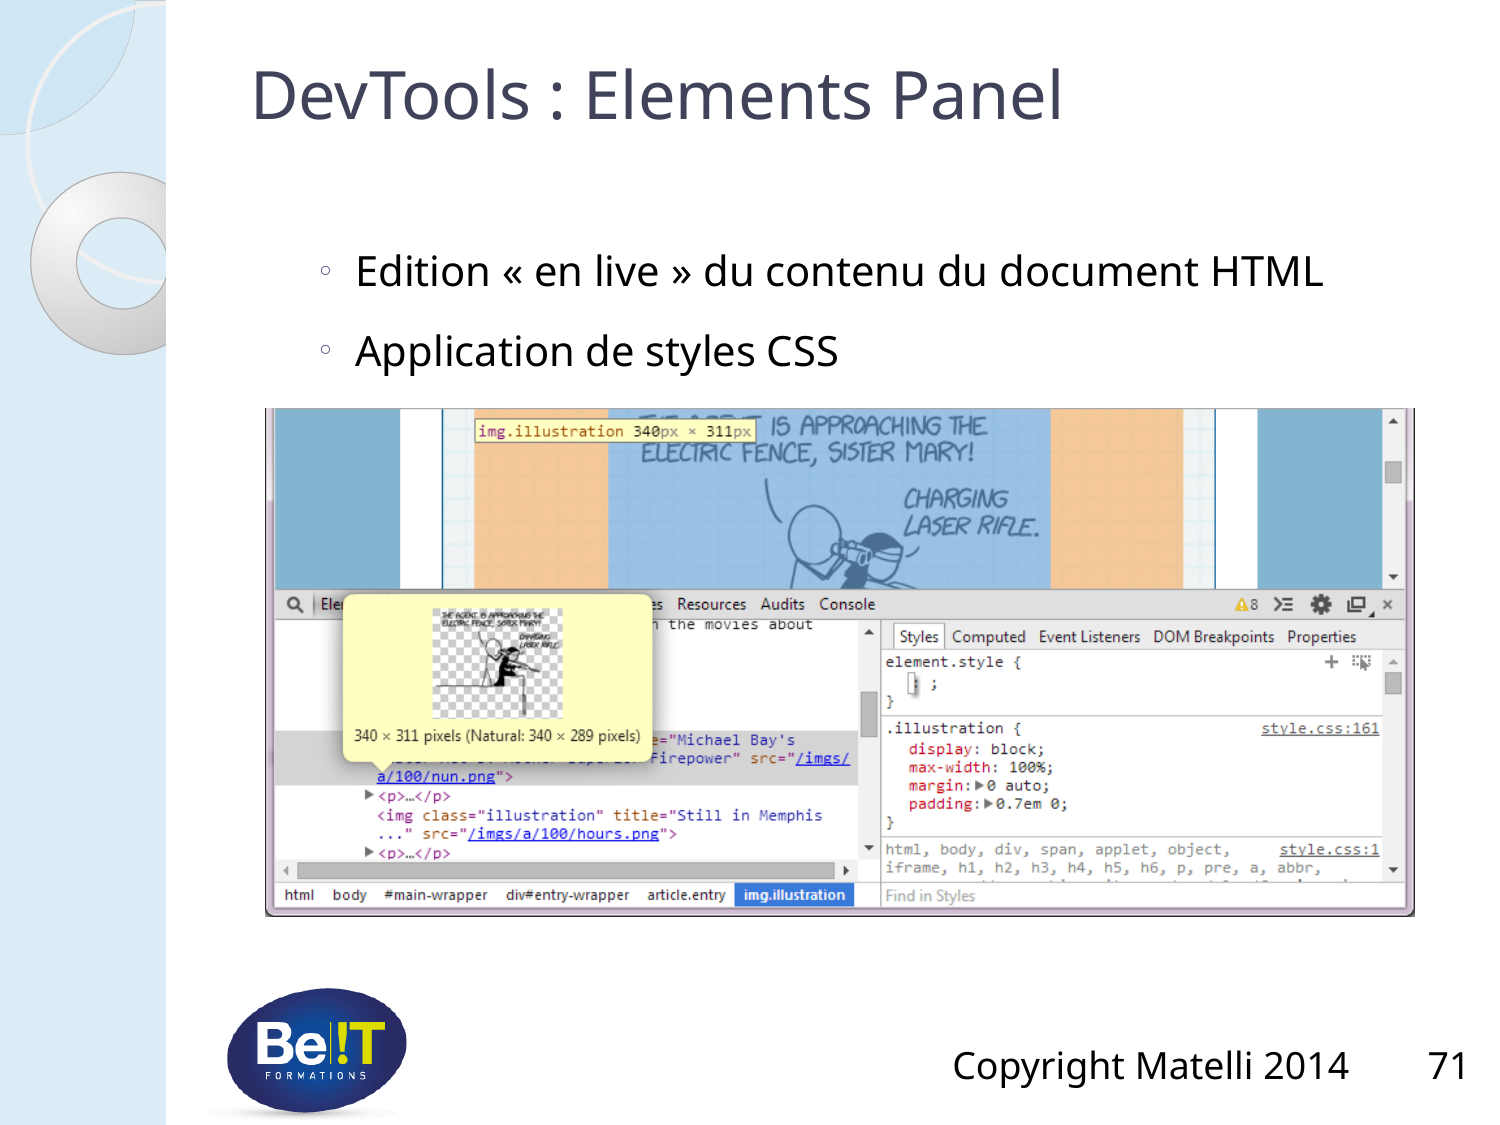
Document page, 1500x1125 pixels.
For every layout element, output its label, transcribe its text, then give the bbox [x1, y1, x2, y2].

list Edition « en live » du contenu du document HTML Application de styles CSS [235, 237, 1466, 1025]
picture [265, 408, 1415, 917]
footer Copyright Matelli 2014 [937, 1034, 1413, 1113]
slide_number [1413, 1034, 1488, 1113]
title DevTools : Elements Panel [235, 45, 1466, 233]
picture [171, 977, 442, 1125]
